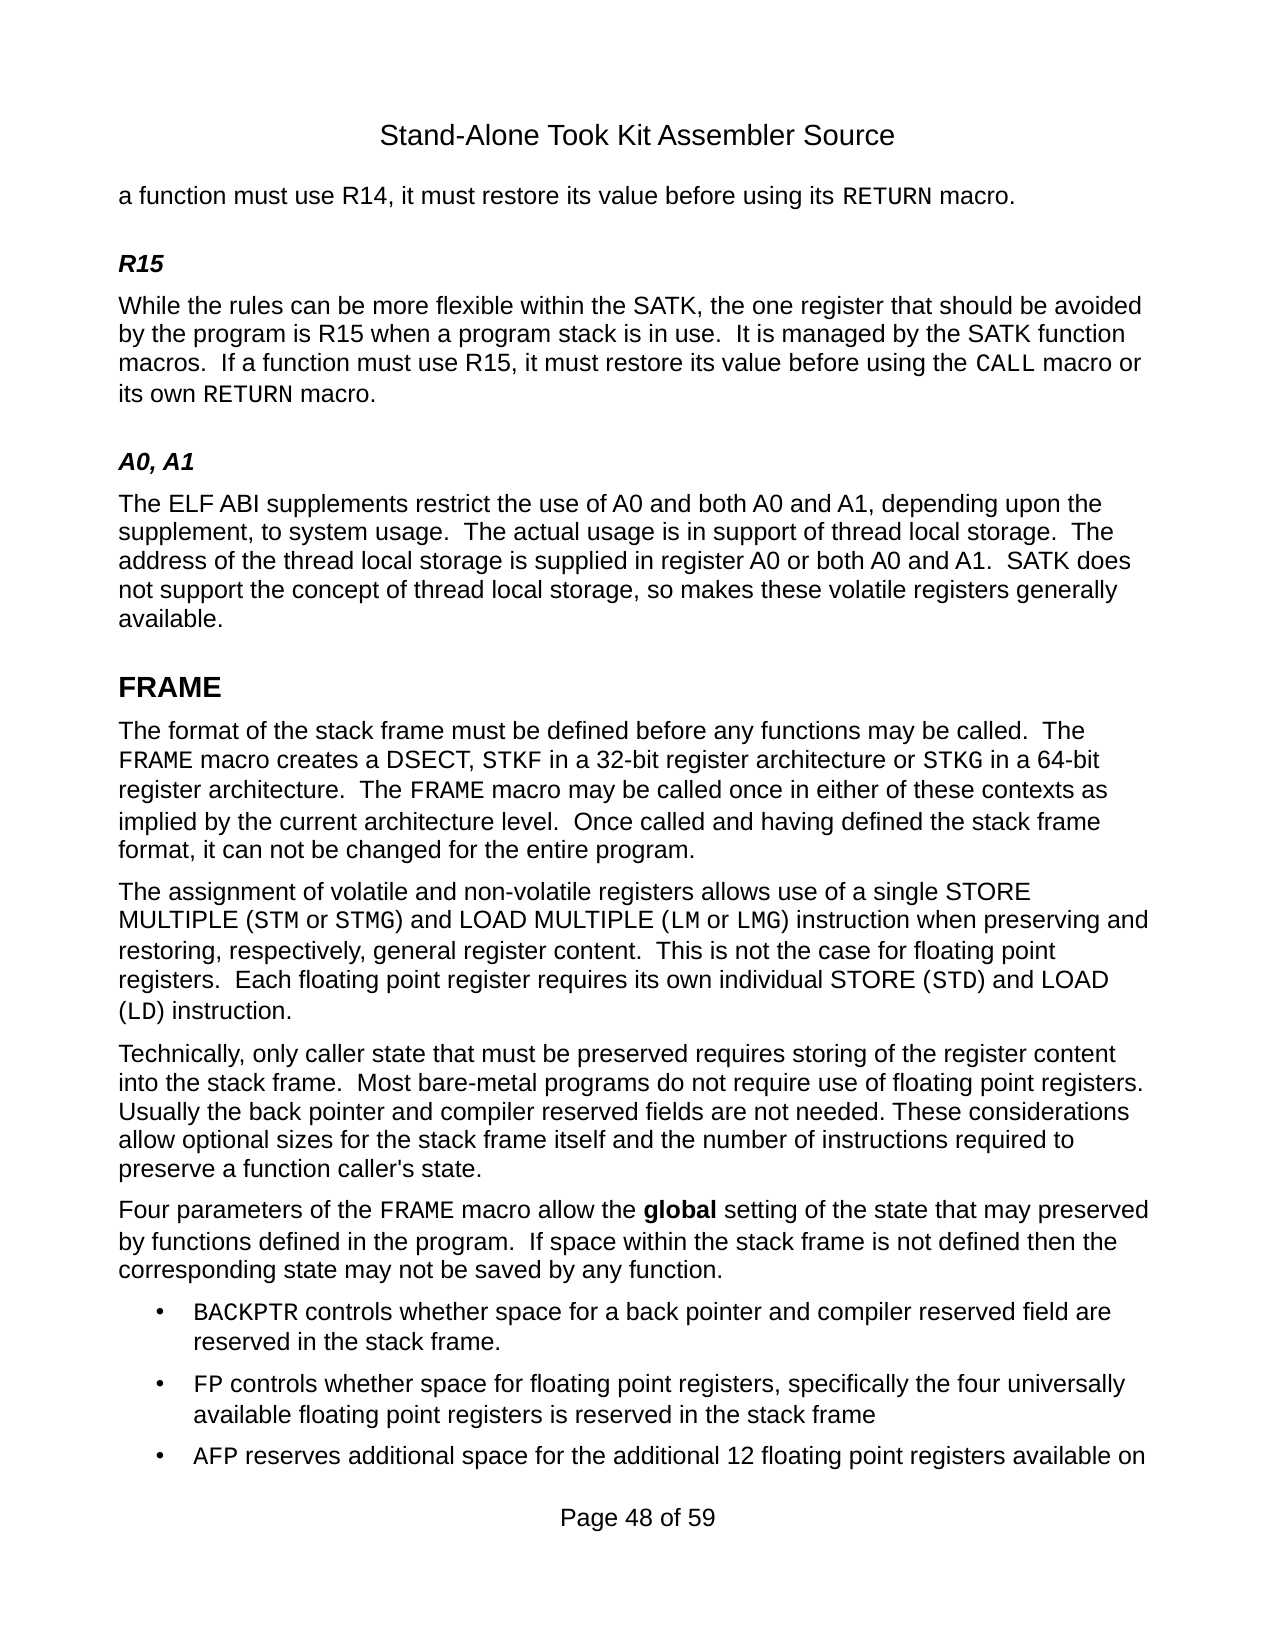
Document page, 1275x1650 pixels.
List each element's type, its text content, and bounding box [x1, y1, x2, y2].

text Technically, only caller state that must be preserved requires storing of the register content into the stack frame. Most bare-metal programs do not require use of floating point registers. Usually the back pointer and compiler reserved fields are not needed. These considerations allow optional sizes for the stack frame itself and the number of instructions required to preserve a function caller's state. [118, 1039, 1157, 1183]
text Four parameters of the FRAME macro allow the global setting of the state that may preserved by functions defined in the program. If space within the stack frame is not defined then the corresponding state may not be saved by any function. [118, 1196, 1157, 1284]
text The ELF ABI supplements restrict the use of A0 and both A0 and A1, depending upon the supplement, to system usage. The actual usage is in support of thread local storage. The address of the thread local storage is supplied in register A0 or both A0 and A1. SATK does not support the concept of thread local storage, so makes these volatile registers generally available. [118, 488, 1157, 632]
text While the rules can be more flexible within the SATK, the one register that should be avoided by the program is R15 when a program stack is in use. It is managed by the SATK function macros. If a function must use R15, it must restore its value before using the CALL macro or its own RETURN macro. [118, 291, 1157, 410]
text The assignment of volatile and non-volatile registers allows use of a single STORE MULTIPLE (STM or STMG) and LOAD MULTIPLE (LM or LMG) instruction when preserving and restoring, respectively, general register content. This is not the case for floating point registers. Each floating point register requires its own individual STORE (STD) and LOAD (LD) instruction. [118, 876, 1157, 1027]
text The format of the stack frame must be defined before any functions may be called. The FRAME macro creates a DSECT, STKF in a 32-bit register architecture or STKG in a 64-bit register architecture. The FRAME macro may be called once in either of these contexts as implied by the current architecture level. Once called and having defined the stack frame format, it can not be changed for the entire program. [118, 716, 1157, 864]
list FP controls whether space for floating point registers, specifically the four universally available floating point registers is reserved in the stack frame [156, 1369, 1157, 1428]
list AFP reserves additional space for the additional 12 floating point registers available on [156, 1441, 1157, 1472]
subtitle FRAME [118, 670, 1157, 703]
text a function must use R14, it must restore its value before using its RETURN macro. [118, 181, 1157, 212]
list BACKPTR controls whether space for a back pointer and compiler reserved field are reserved in the stack frame. [156, 1296, 1157, 1356]
subtitle R15 [118, 249, 1157, 278]
subtitle A0, A1 [118, 447, 1157, 476]
